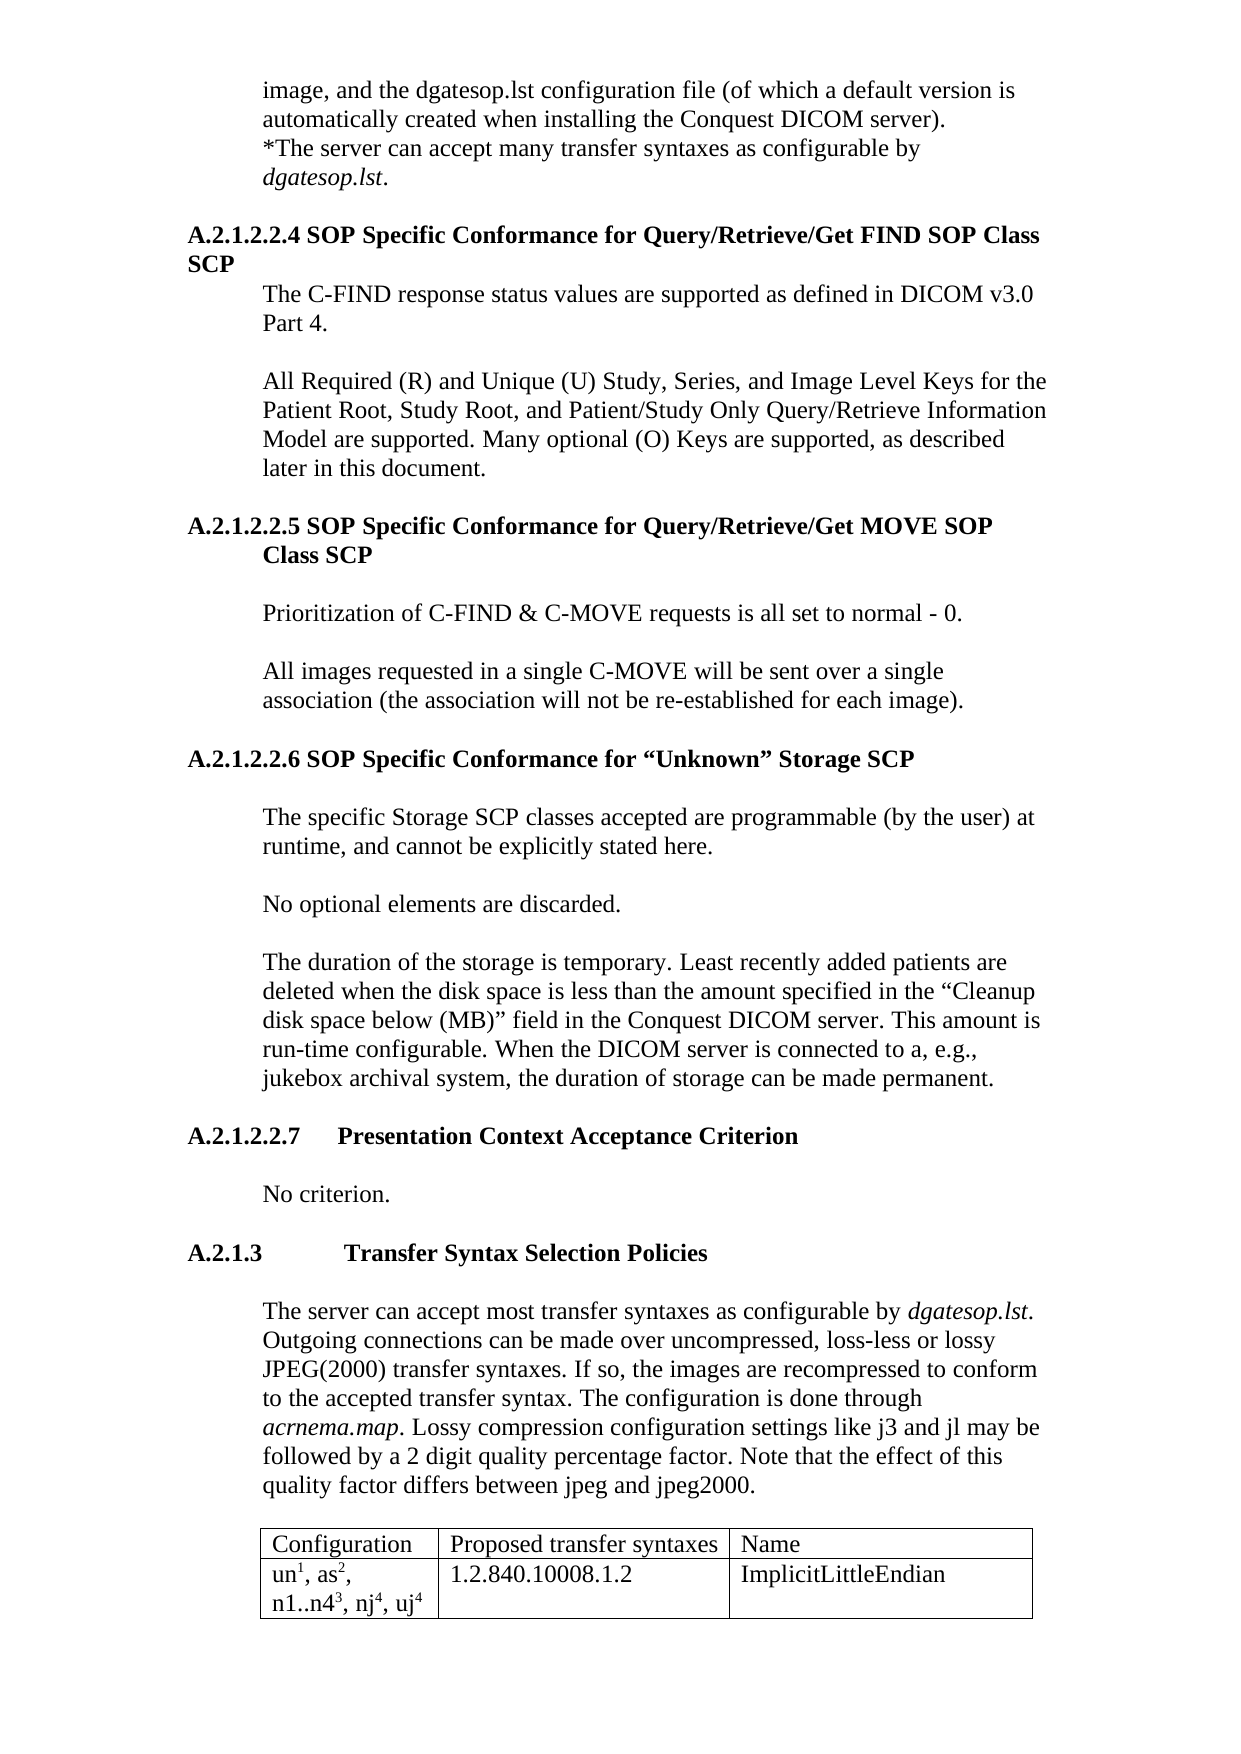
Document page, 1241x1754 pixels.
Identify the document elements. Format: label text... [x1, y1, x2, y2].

text No optional elements are discarded. [262, 889, 1053, 918]
text image, and the dgatesop.lst configuration file (of which a default version is automatically created when installing the Conquest DICOM server). [262, 75, 1053, 133]
text A.2.1.2.2.6 SOP Specific Conformance for “Unknown” Storage SCP [187, 743, 1053, 772]
text The specific Storage SCP classes accepted are programmable (by the user) at runtime, and cannot be explicitly stated here. [262, 802, 1053, 860]
table_header Proposed transfer syntaxes [439, 1529, 729, 1558]
text All Required (R) and Unique (U) Study, Series, and Image Level Keys for the Patient Root, Study Root, and Patient/Study Only Query/Retrieve Information Model are supported. Many optional (O) Keys are supported, as described later in this document. [262, 366, 1053, 482]
text A.2.1.3 Transfer Syntax Selection Policies [187, 1237, 1053, 1267]
text All images requested in a single C-MOVE will be sent over a single association (the association will not be re-established for each image). [262, 656, 1053, 714]
text The server can accept most transfer syntaxes as configurable by dgatesop.lst. Outgoing connections can be made over uncompressed, loss-less or lossy JPEG(2000) transfer syntaxes. If so, the images are recompressed to conform to the accepted transfer syntax. The configuration is done through acrnema.map. Lossy compression configuration settings like j3 and jl may be followed by a 2 digit quality percentage factor. Note that the effect of this quality factor differs between jpeg and jpeg2000. [262, 1296, 1053, 1499]
table_cell 1.2.840.10008.1.2 [439, 1559, 729, 1617]
table_header Configuration [261, 1529, 438, 1558]
text The duration of the storage is temporary. Least recently added patients are deleted when the disk space is less than the amount specified in the “Cleanup disk space below (MB)” field in the Conquest DICOM server. This amount is run-time configurable. When the DICOM server is connected to a, e.g., jukebox archival system, the duration of storage can be made permanent. [262, 947, 1053, 1092]
table_header Name [730, 1529, 1032, 1558]
text The C-FIND response status values are supported as defined in DICOM v3.0 Part 4. [262, 278, 1053, 337]
text A.2.1.2.2.5 SOP Specific Conformance for Query/Retrieve/Get MOVE SOP Class SCP [187, 511, 1053, 569]
table_cell un1, as2, n1..n43, nj4, uj4 [261, 1559, 438, 1617]
text Prioritization of C-FIND & C-MOVE requests is all set to normal - 0. [262, 598, 1053, 627]
text A.2.1.2.2.4 SOP Specific Conformance for Query/Retrieve/Get FIND SOP Class SCP [187, 220, 1053, 278]
text A.2.1.2.2.7 Presentation Context Acceptance Criterion [187, 1121, 1053, 1150]
text No criterion. [262, 1179, 1053, 1208]
text *The server can accept many transfer syntaxes as configurable by dgatesop.lst. [262, 133, 1053, 191]
table_cell ImplicitLittleEndian [730, 1559, 1032, 1617]
